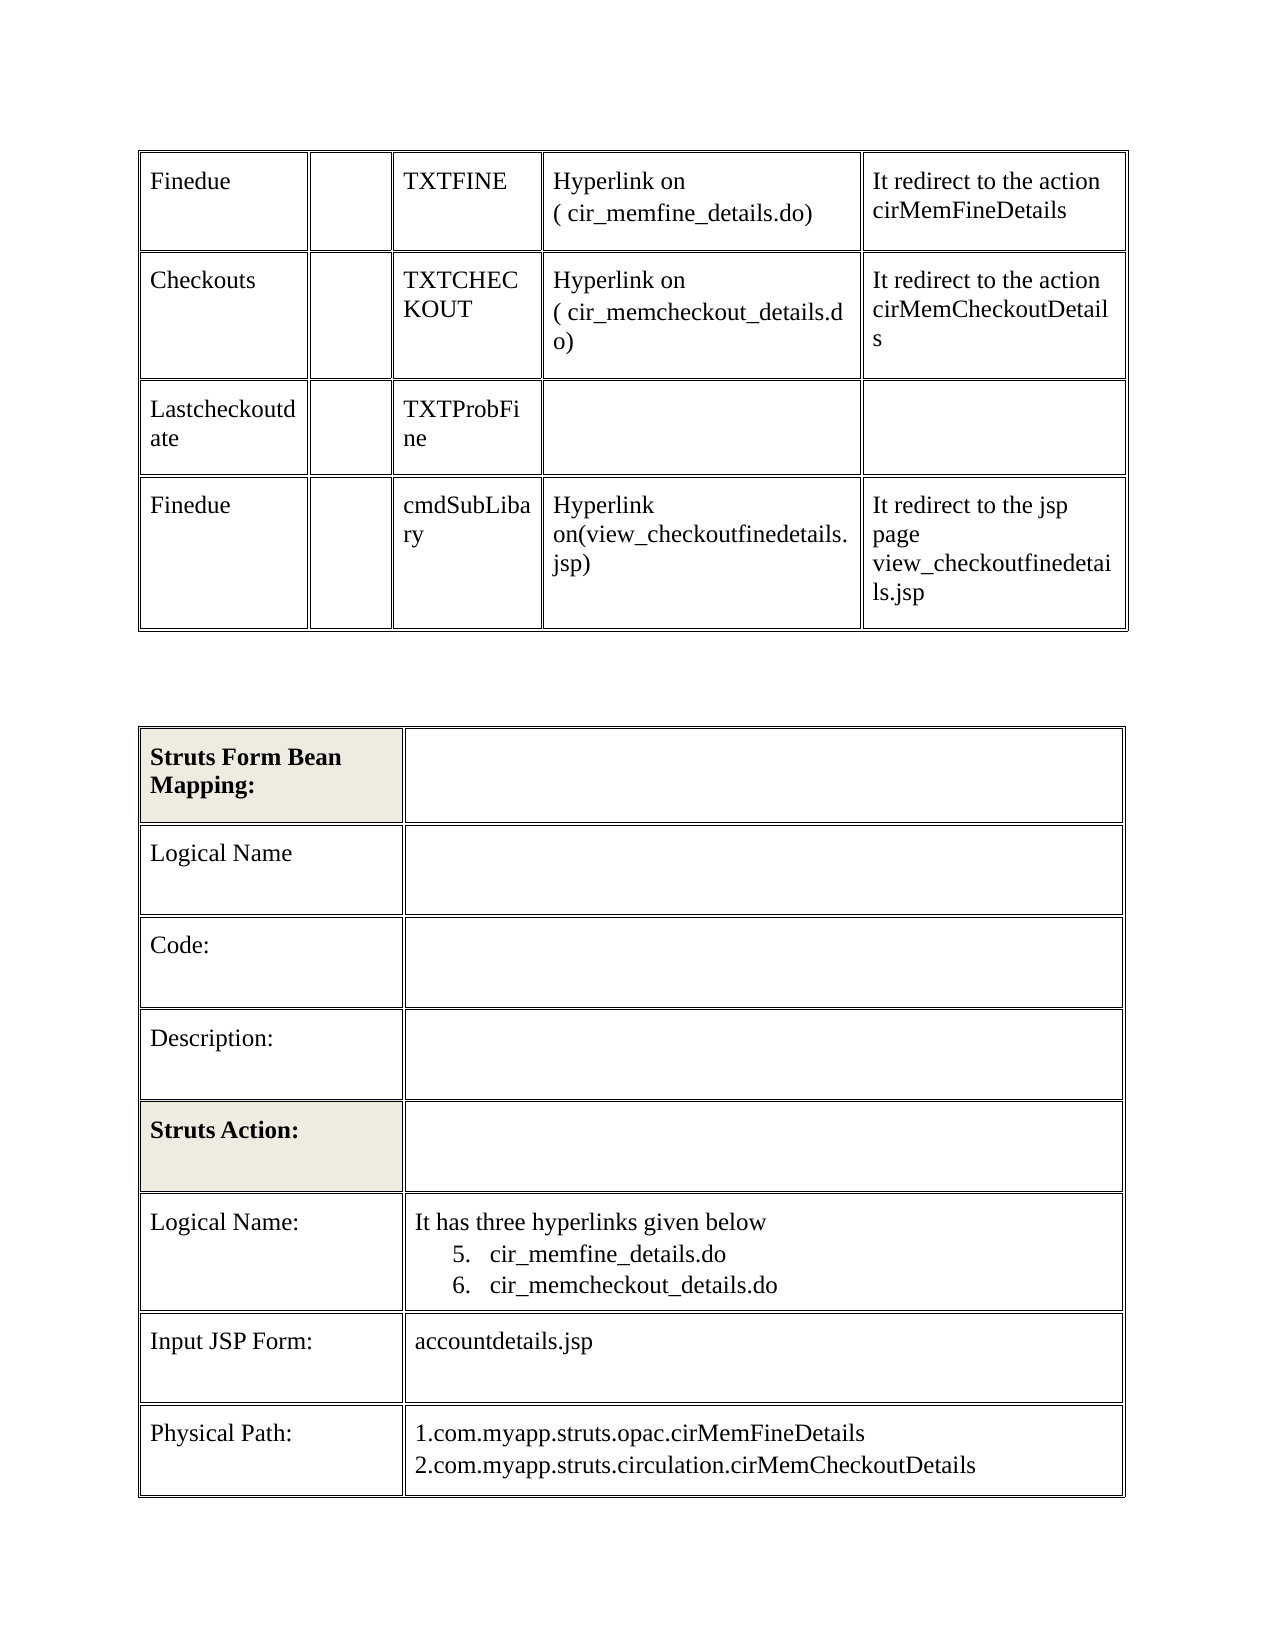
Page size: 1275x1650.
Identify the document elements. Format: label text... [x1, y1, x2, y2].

table_cell accountdetails.jsp [406, 1314, 1122, 1402]
table_cell [311, 253, 391, 378]
table_cell [544, 381, 860, 474]
table_cell It redirect to the action cirMemCheckoutDetails [864, 253, 1125, 378]
table_cell TXTProbFine [394, 381, 541, 474]
table_cell Finedue [141, 478, 307, 628]
table_cell Code: [141, 918, 402, 1007]
table_cell Physical Path: [141, 1406, 402, 1494]
table_cell [311, 478, 391, 628]
table_cell [864, 381, 1125, 474]
table_cell It has three hyperlinks given below cir_memfine_details.do cir_memcheckout_details.do [406, 1194, 1122, 1310]
table_cell 1.com.myapp.struts.opac.cirMemFineDetails 2.com.myapp.struts.circulation.cirMemCheckoutDetails [406, 1406, 1122, 1494]
table_header [406, 729, 1122, 822]
table_cell [406, 1010, 1122, 1099]
table_header Struts Form Bean Mapping: [141, 729, 402, 822]
table_cell Hyperlink on ( cir_memfine_details.do) [544, 153, 860, 249]
table_cell Struts Action: [141, 1102, 402, 1191]
table_cell Logical Name: [141, 1194, 402, 1310]
table_cell [406, 918, 1122, 1007]
table_cell [406, 1102, 1122, 1191]
table_cell Checkouts [141, 253, 307, 378]
table_cell Description: [141, 1010, 402, 1099]
table_cell [311, 153, 391, 249]
table_cell It redirect to the action cirMemFineDetails [864, 153, 1125, 249]
table_cell Hyperlink on ( cir_memcheckout_details.do) [544, 253, 860, 378]
table_cell Logical Name [141, 826, 402, 914]
table_cell TXTFINE [394, 153, 541, 249]
table_cell It redirect to the jsp page view_checkoutfinedetails.jsp [864, 478, 1125, 628]
table_cell Hyperlink on(view_checkoutfinedetails.jsp) [544, 478, 860, 628]
table_cell [406, 826, 1122, 914]
table_cell cmdSubLibary [394, 478, 541, 628]
table_cell Finedue [141, 153, 307, 249]
table_cell [311, 381, 391, 474]
table_cell Lastcheckoutdate [141, 381, 307, 474]
table_cell Input JSP Form: [141, 1314, 402, 1402]
table_cell TXTCHECKOUT [394, 253, 541, 378]
